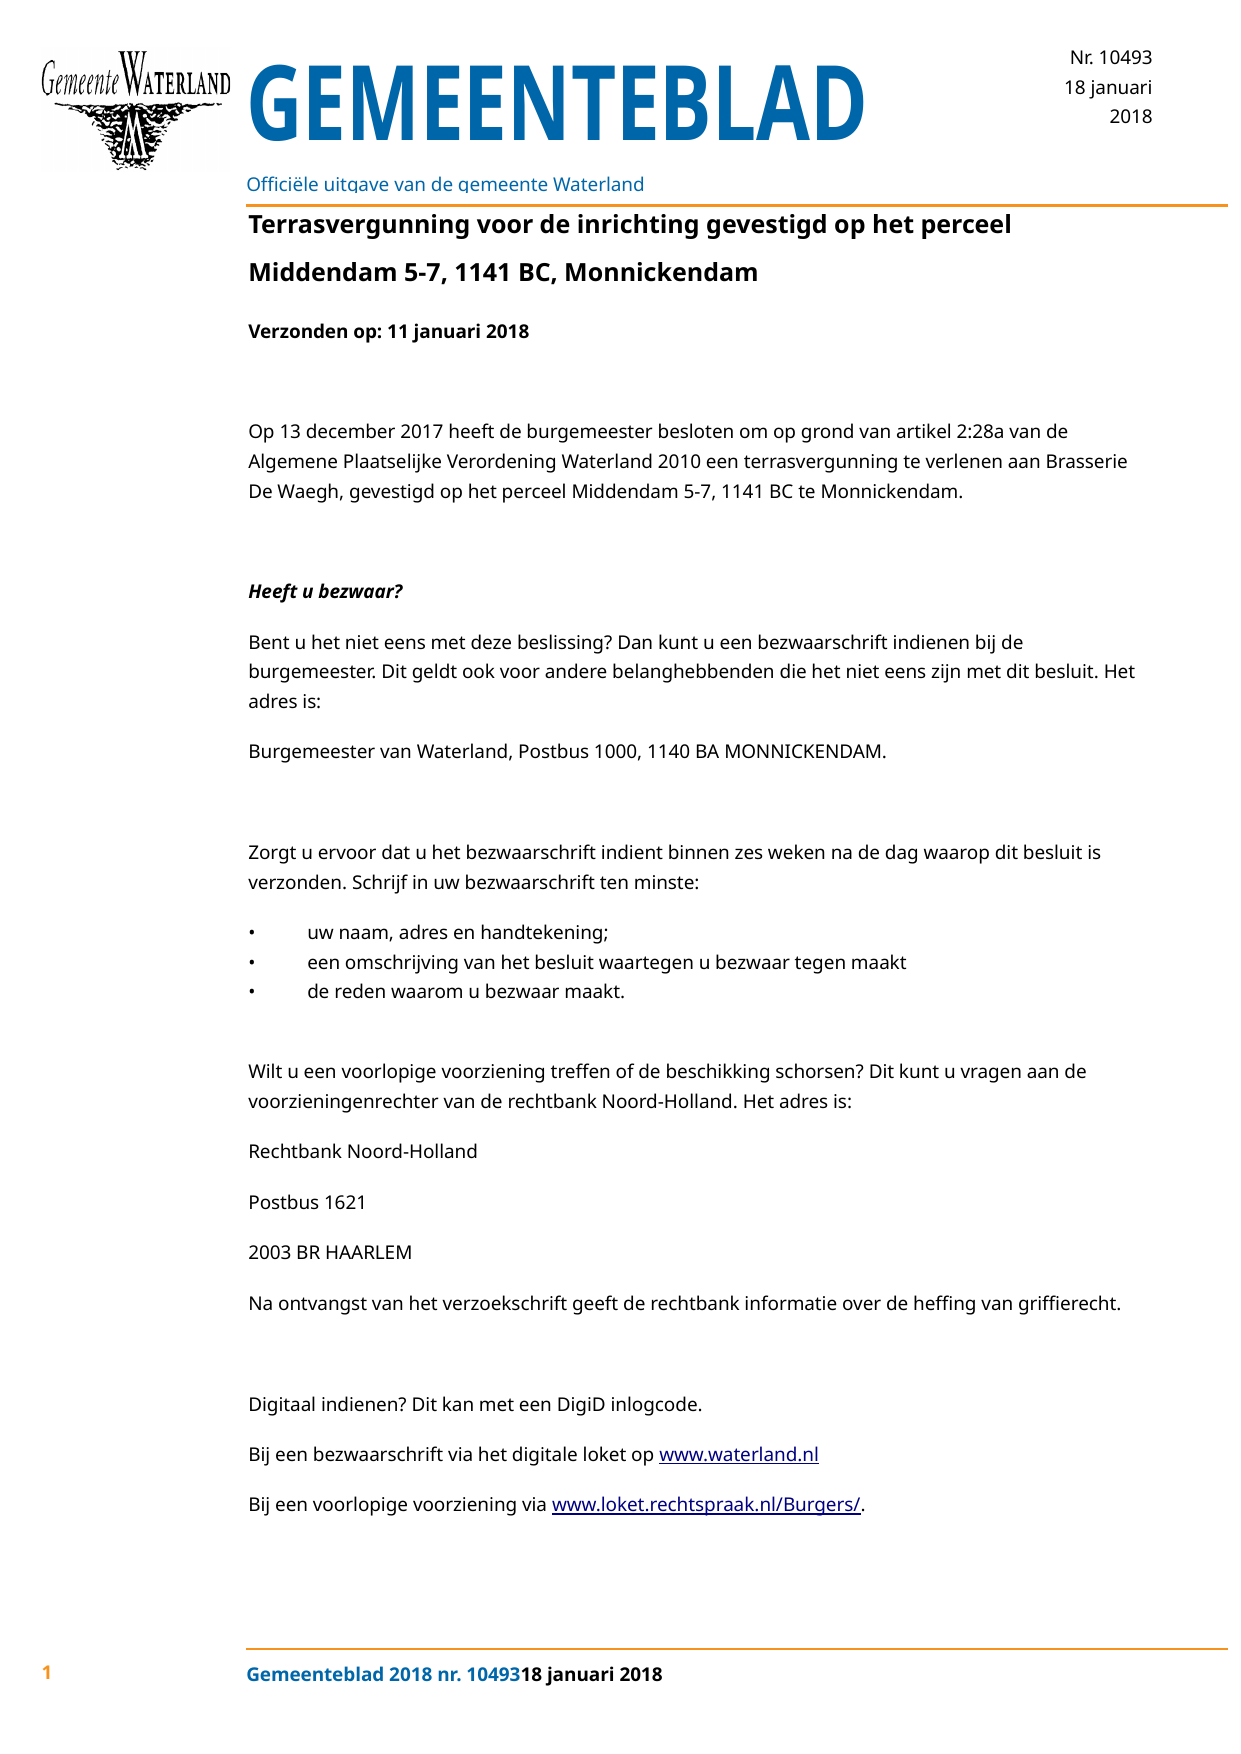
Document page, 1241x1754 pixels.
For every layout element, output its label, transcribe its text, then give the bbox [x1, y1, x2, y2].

list de reden waarom u bezwaar maakt. [248, 979, 1152, 1004]
text Bij een voorlopige voorziening via www.loket.rechtspraak.nl/Burgers/. [248, 1492, 1152, 1517]
text Bent u het niet eens met deze beslissing? Dan kunt u een bezwaarschrift indienen bij de burgemeester. Dit geldt ook voor andere belanghebbenden die het niet eens zijn met dit besluit. Het adres is: [248, 629, 1152, 714]
text Op 13 december 2017 heeft de burgemeester besloten om op grond van artikel 2:28a van de Algemene Plaatselijke Verordening Waterland 2010 een terrasvergunning te verlenen aan Brasserie De Waegh, gevestigd op het perceel Middendam 5-7, 1141 BC te Monnickendam. [248, 419, 1152, 504]
text Terrasvergunning voor de inrichting gevestigd op het perceel Middendam 5-7, 1141 BC, Monnickendam [248, 207, 1152, 288]
text Burgemeester van Waterland, Postbus 1000, 1140 BA MONNICKENDAM. [248, 739, 1152, 764]
text Bij een bezwaarschrift via het digitale loket op www.waterland.nl [248, 1441, 1152, 1467]
text Wilt u een voorlopige voorziening treffen of de beschikking schorsen? Dit kunt u vragen aan de voorzieningenrechter van de rechtbank Noord-Holland. Het adres is: [248, 1059, 1152, 1114]
text Postbus 1621 [248, 1189, 1152, 1215]
text Rechtbank Noord-Holland [248, 1139, 1152, 1164]
list uw naam, adres en handtekening; [248, 919, 1152, 945]
text Zorgt u ervoor dat u het bezwaarschrift indient binnen zes weken na de dag waarop dit besluit is verzonden. Schrijf in uw bezwaarschrift ten minste: [248, 839, 1152, 895]
text Verzonden op: 11 januari 2018 [248, 318, 1152, 344]
text 2003 BR HAARLEM [248, 1239, 1152, 1265]
text Na ontvangst van het verzoekschrift geeft de rechtbank informatie over de heffing van griffierecht. [248, 1290, 1152, 1316]
list een omschrijving van het besluit waartegen u bezwaar tegen maakt [248, 949, 1152, 975]
text Digitaal indienen? Dit kan met een DigiD inlogcode. [248, 1391, 1152, 1417]
text Heeft u bezwaar? [248, 579, 1152, 604]
picture [41, 47, 231, 172]
